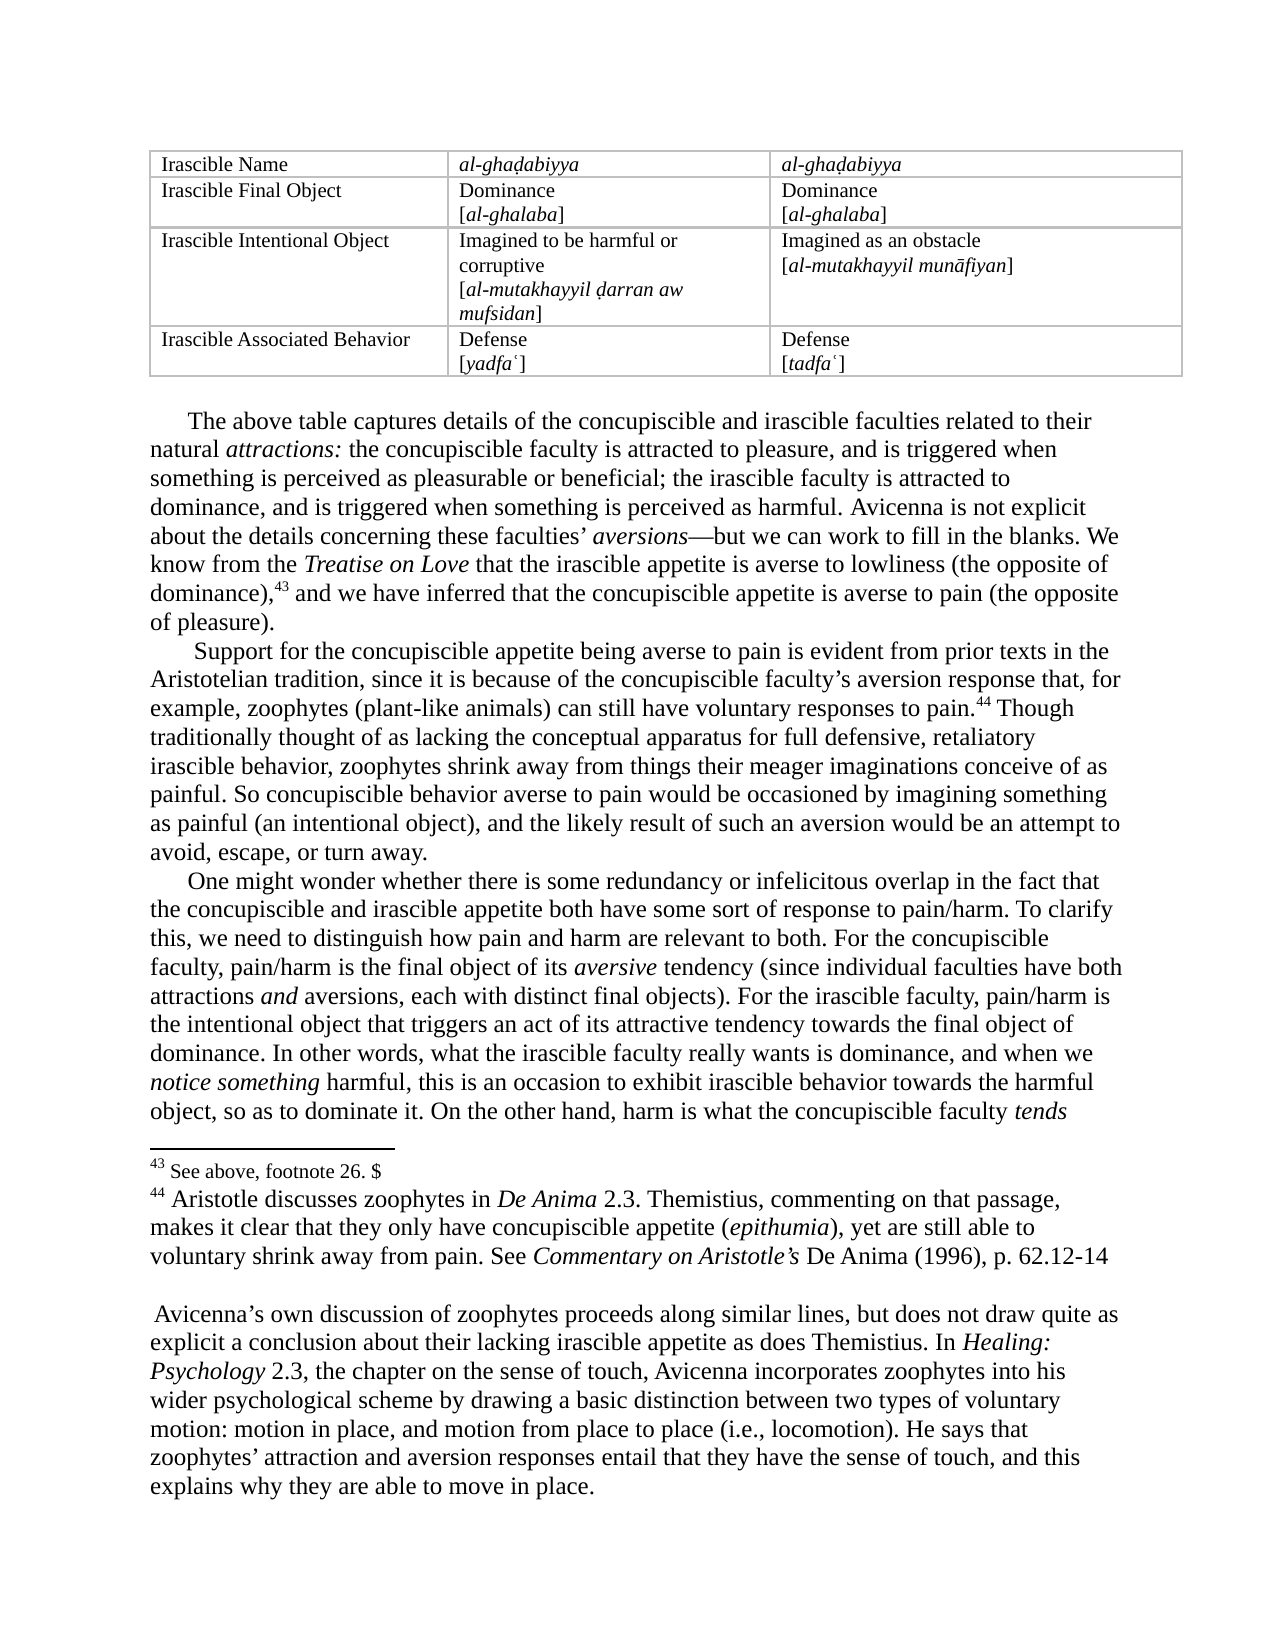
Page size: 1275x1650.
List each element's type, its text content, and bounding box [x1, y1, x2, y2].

table_cell Irascible Name [151, 152, 447, 176]
table_cell Irascible Final Object [151, 178, 447, 226]
table_cell Irascible Intentional Object [151, 229, 447, 325]
text Avicenna’s own discussion of zoophytes proceeds along similar lines, but does not draw quite as explicit a conclusion about their lacking irascible appetite as does Themistius. In Healing: Psychology 2.3, the chapter on the sense of touch, Avicenna incorporates zoophytes into his wider psychological scheme by drawing a basic distinction between two types of voluntary motion: motion in place, and motion from place to place (i.e., locomotion). He says that zoophytes’ attraction and aversion responses entail that they have the sense of touch, and this explains why they are able to move in place. [150, 1299, 1125, 1500]
text Support for the concupiscible appetite being averse to pain is evident from prior texts in the Aristotelian tradition, since it is because of the concupiscible faculty’s aversion response that, for example, zoophytes (plant-like animals) can still have voluntary responses to pain. Though traditionally thought of as lacking the conceptual apparatus for full defensive, retaliatory irascible behavior, zoophytes shrink away from things their meager imaginations conceive of as painful. So concupiscible behavior averse to pain would be occasioned by imagining something as painful (an intentional object), and the likely result of such an aversion would be an attempt to avoid, escape, or turn away. [150, 636, 1125, 866]
table_cell Imagined to be harmful or corruptive [al-mutakhayyil ḍarran aw mufsidan] [449, 229, 769, 325]
text Aristotle discusses zoophytes in De Anima 2.3. Themistius, commenting on that passage, makes it clear that they only have concupiscible appetite (epithumia), yet are still able to voluntary shrink away from pain. See Commentary on Aristotle’s De Anima (1996), p. 62.12-14 [150, 1184, 1125, 1270]
table_cell Irascible Associated Behavior [151, 327, 447, 375]
table_cell Defense [yadfaʿ] [449, 327, 769, 375]
table_cell Dominance [al-ghalaba] [449, 178, 769, 226]
table_cell Dominance [al-ghalaba] [771, 178, 1181, 226]
text The above table captures details of the concupiscible and irascible faculties related to their natural attractions: the concupiscible faculty is attracted to pleasure, and is triggered when something is perceived as pleasurable or beneficial; the irascible faculty is attracted to dominance, and is triggered when something is perceived as harmful. Avicenna is not explicit about the details concerning these faculties’ aversions—but we can work to fill in the blanks. We know from the Treatise on Love that the irascible appetite is averse to lowliness (the opposite of dominance), and we have inferred that the concupiscible appetite is averse to pain (the opposite of pleasure). [150, 406, 1125, 636]
table_cell al-ghaḍabiyya [449, 152, 769, 176]
table_cell Imagined as an obstacle [al-mutakhayyil munāfiyan] [771, 229, 1181, 325]
table_cell al-ghaḍabiyya [771, 152, 1181, 176]
table_cell Defense [tadfaʿ] [771, 327, 1181, 375]
text See above, footnote 26. $ [150, 1155, 1125, 1184]
text One might wonder whether there is some redundancy or infelicitous overlap in the fact that the concupiscible and irascible appetite both have some sort of response to pain/harm. To clarify this, we need to distinguish how pain and harm are relevant to both. For the concupiscible faculty, pain/harm is the final object of its aversive tendency (since individual faculties have both attractions and aversions, each with distinct final objects). For the irascible faculty, pain/harm is the intentional object that triggers an act of its attractive tendency towards the final object of dominance. In other words, what the irascible faculty really wants is dominance, and when we notice something harmful, this is an occasion to exhibit irascible behavior towards the harmful object, so as to dominate it. On the other hand, harm is what the concupiscible faculty tends [150, 866, 1125, 1124]
